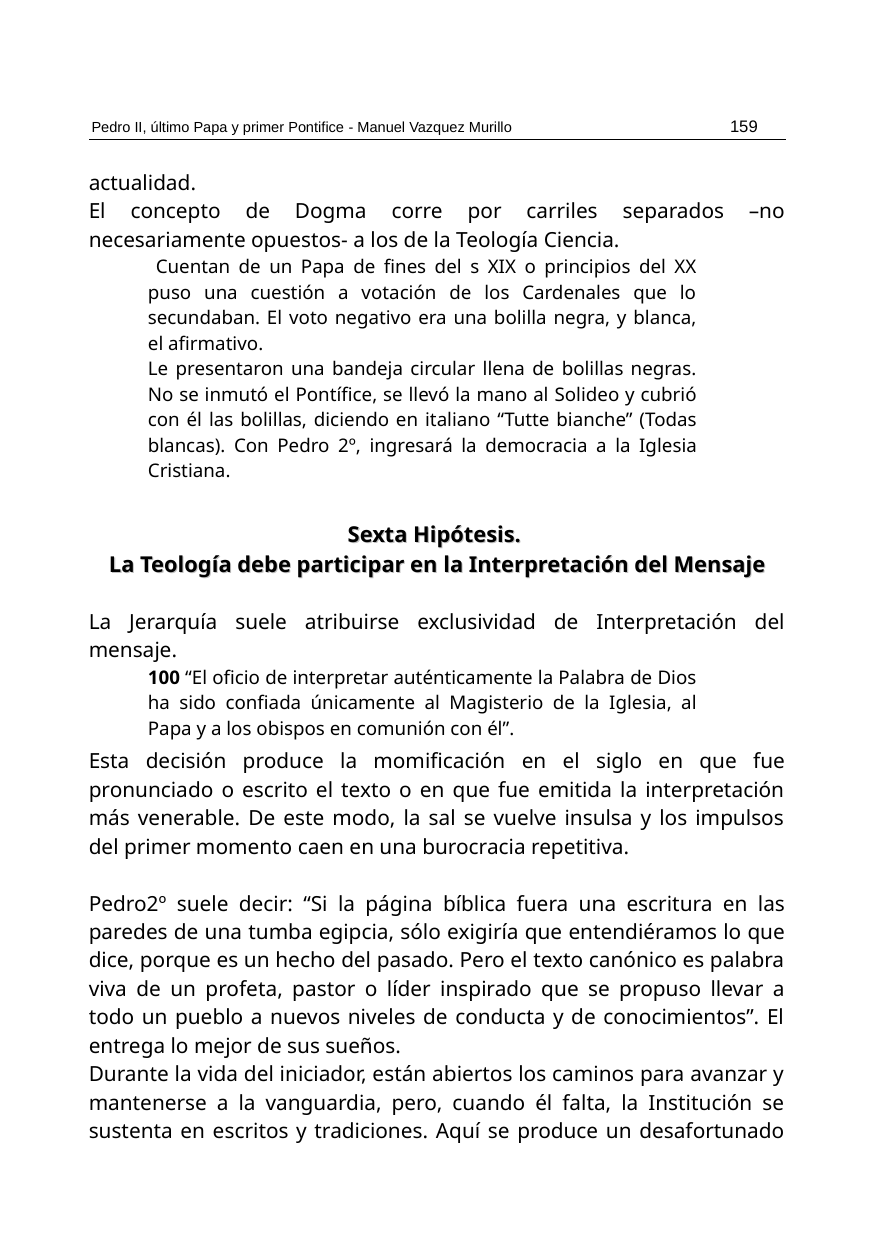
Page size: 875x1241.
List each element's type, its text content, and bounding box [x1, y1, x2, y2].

text Durante la vida del iniciador, están abiertos los caminos para avanzar y mantenerse a la vanguardia, pero, cuando él falta, la Institución se sustenta en escritos y tradiciones. Aquí se produce un desafortunado [88, 1059, 786, 1145]
text actualidad. [88, 168, 786, 197]
text Esta decisión produce la momificación en el siglo en que fue pronunciado o escrito el texto o en que fue emitida la interpretación más venerable. De este modo, la sal se vuelve insulsa y los impulsos del primer momento caen en una burocracia repetitiva. [88, 747, 786, 860]
text La Jerarquía suele atribuirse exclusividad de Interpretación del mensaje. [88, 607, 786, 664]
subtitle La Teología debe participar en la Interpretación del Mensaje [88, 549, 786, 578]
subtitle Sexta Hipótesis. [88, 519, 786, 549]
text Pedro2º suele decir: “Si la página bíblica fuera una escritura en las paredes de una tumba egipcia, sólo exigiría que entendiéramos lo que dice, porque es un hecho del pasado. Pero el texto canónico es palabra viva de un profeta, pastor o líder inspirado que se propuso llevar a todo un pueblo a nuevos niveles de conducta y de conocimientos”. El entrega lo mejor de sus sueños. [88, 889, 786, 1059]
text 100 “El oficio de interpretar auténticamente la Palabra de Dios ha sido confiada únicamente al Magisterio de la Iglesia, al Papa y a los obispos en comunión con él”. [148, 664, 697, 741]
text Cuentan de un Papa de fines del s XIX o principios del XX puso una cuestión a votación de los Cardenales que lo secundaban. El voto negativo era una bolilla negra, y blanca, el afirmativo. Le presentaron una bandeja circular llena de bolillas negras. No se inmutó el Pontífice, se llevó la mano al Solideo y cubrió con él las bolillas, diciendo en italiano “Tutte bianche” (Todas blancas). Con Pedro 2º, ingresará la democracia a la Iglesia Cristiana. [148, 253, 697, 483]
text El concepto de Dogma corre por carriles separados –no necesariamente opuestos- a los de la Teología Ciencia. [88, 197, 786, 253]
